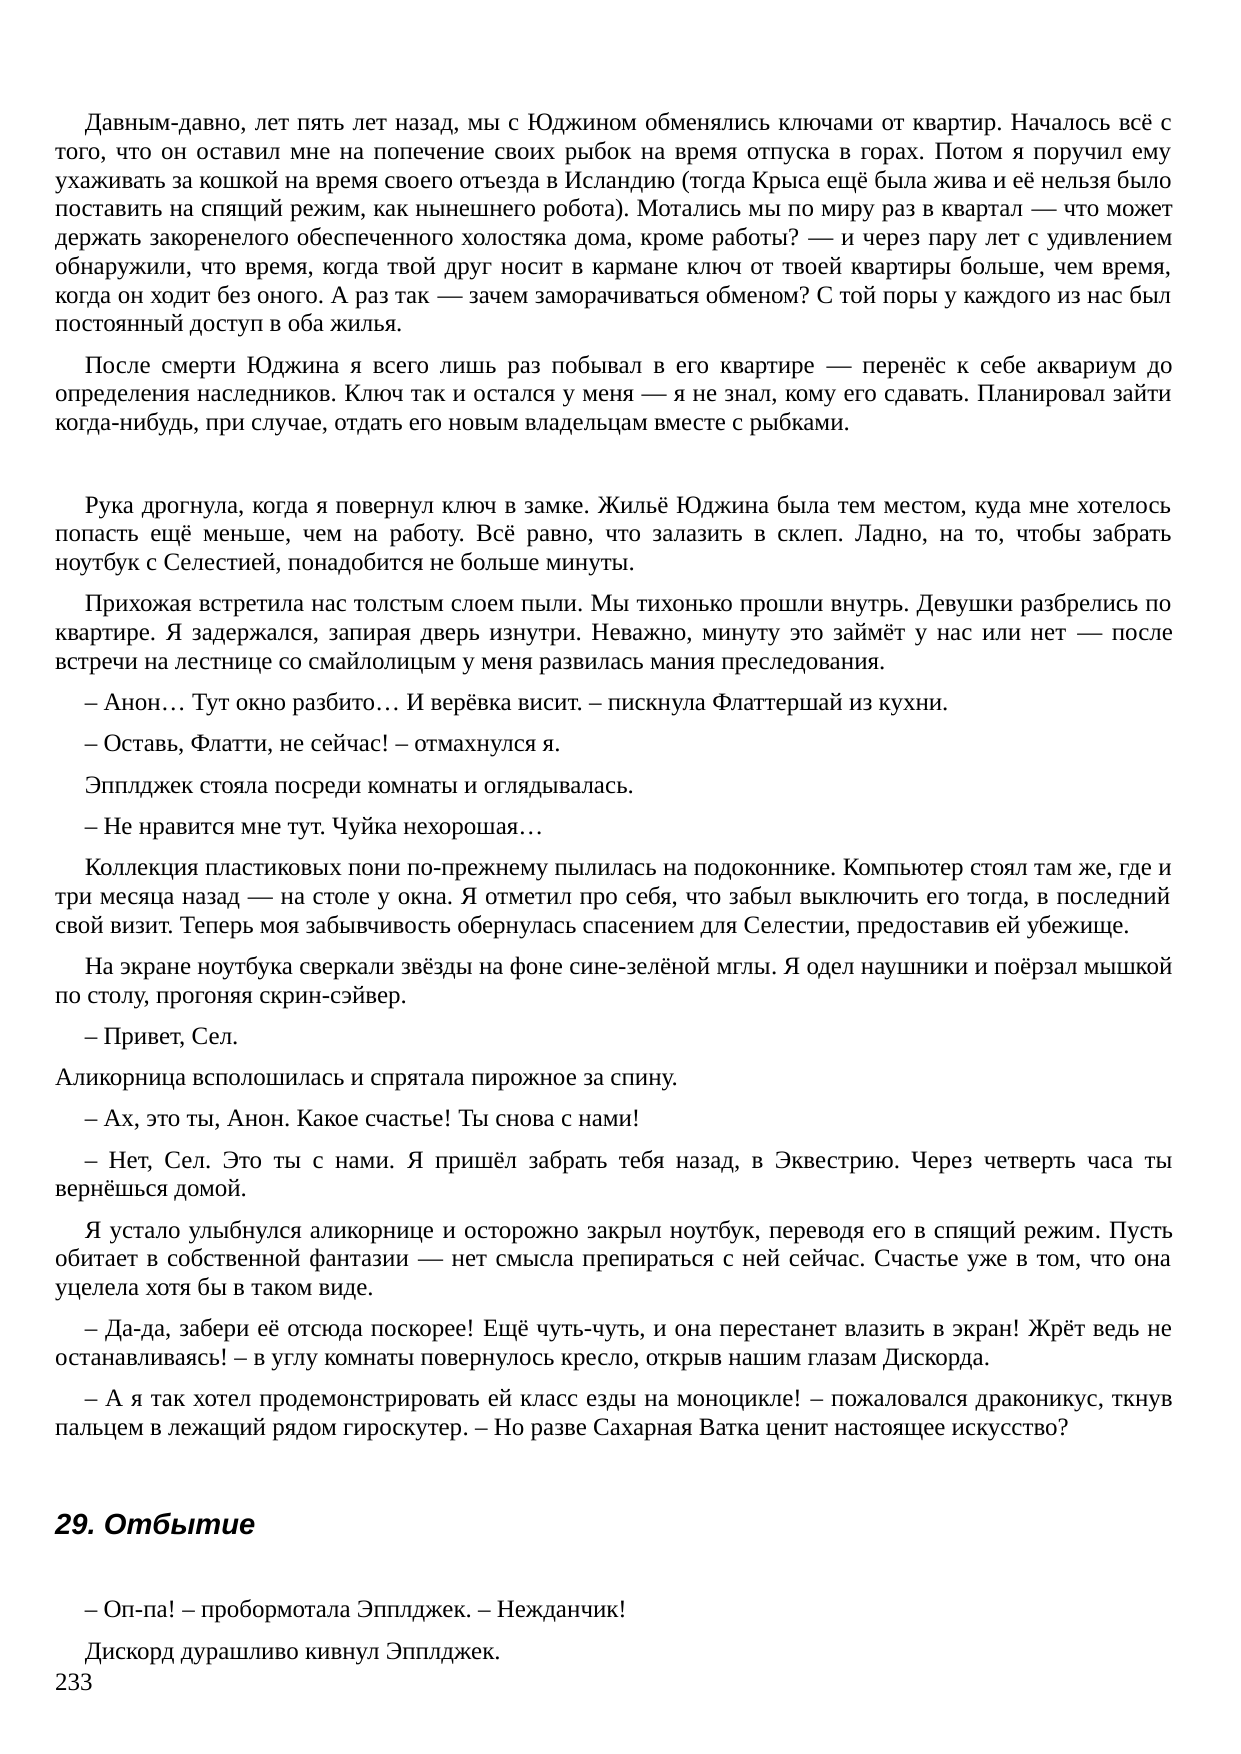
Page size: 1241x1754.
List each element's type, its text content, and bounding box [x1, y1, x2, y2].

text – Оп-па! – пробормотала Эпплджек. – Нежданчик! [55, 1594, 1173, 1623]
text Эпплджек стояла посреди комнаты и оглядывалась. [55, 770, 1173, 798]
subtitle 29. Отбытие [55, 1507, 1173, 1541]
text Дискорд дурашливо кивнул Эпплджек. [55, 1636, 1173, 1664]
text Рука дрогнула, когда я повернул ключ в замке. Жильё Юджина была тем местом, куда мне хотелось попасть ещё меньше, чем на работу. Всё равно, что залазить в склеп. Ладно, на то, чтобы забрать ноутбук с Селестией, понадобится не больше минуты. [55, 490, 1173, 576]
text – Нет, Сел. Это ты с нами. Я пришёл забрать тебя назад, в Эквестрию. Через четверть часа ты вернёшься домой. [55, 1145, 1173, 1202]
text Я устало улыбнулся аликорнице и осторожно закрыл ноутбук, переводя его в спящий режим. Пусть обитает в собственной фантазии — нет смысла препираться с ней сейчас. Счастье уже в том, что она уцелела хотя бы в таком виде. [55, 1215, 1173, 1301]
text – Привет, Сел. [55, 1021, 1173, 1050]
text – Анон… Тут окно разбито… И верёвка висит. – пискнула Флаттершай из кухни. [55, 687, 1173, 716]
text – Ах, это ты, Анон. Какое счастье! Ты снова с нами! [55, 1103, 1173, 1132]
text – Да-да, забери её отсюда поскорее! Ещё чуть-чуть, и она перестанет влазить в экран! Жрёт ведь не останавливаясь! – в углу комнаты повернулось кресло, открыв нашим глазам Дискорда. [55, 1313, 1173, 1371]
text Аликорница всполошилась и спрятала пирожное за спину. [55, 1062, 1173, 1091]
text Давным-давно, лет пять лет назад, мы с Юджином обменялись ключами от квартир. Началось всё с того, что он оставил мне на попечение своих рыбок на время отпуска в горах. Потом я поручил ему ухаживать за кошкой на время своего отъезда в Исландию (тогда Крыса ещё была жива и её нельзя было поставить на спящий режим, как нынешнего робота). Мотались мы по миру раз в квартал — что может держать закоренелого обеспеченного холостяка дома, кроме работы? — и через пару лет с удивлением обнаружили, что время, когда твой друг носит в кармане ключ от твоей квартиры больше, чем время, когда он ходит без оного. А раз так — зачем заморачиваться обменом? С той поры у каждого из нас был постоянный доступ в оба жилья. [55, 107, 1173, 337]
text – Оставь, Флатти, не сейчас! – отмахнулся я. [55, 728, 1173, 757]
text Коллекция пластиковых пони по-прежнему пылилась на подоконнике. Компьютер стоял там же, где и три месяца назад — на столе у окна. Я отметил про себя, что забыл выключить его тогда, в последний свой визит. Теперь моя забывчивость обернулась спасением для Селестии, предоставив ей убежище. [55, 852, 1173, 938]
text – Не нравится мне тут. Чуйка нехорошая… [55, 811, 1173, 840]
text После смерти Юджина я всего лишь раз побывал в его квартире — перенёс к себе аквариум до определения наследников. Ключ так и остался у меня — я не знал, кому его сдавать. Планировал зайти когда-нибудь, при случае, отдать его новым владельцам вместе с рыбками. [55, 350, 1173, 436]
text Прихожая встретила нас толстым слоем пыли. Мы тихонько прошли внутрь. Девушки разбрелись по квартире. Я задержался, запирая дверь изнутри. Неважно, минуту это займёт у нас или нет — после встречи на лестнице со смайлолицым у меня развилась мания преследования. [55, 588, 1173, 675]
text – А я так хотел продемонстрировать ей класс езды на моноцикле! – пожаловался драконикус, ткнув пальцем в лежащий рядом гироскутер. – Но разве Сахарная Ватка ценит настоящее искусство? [55, 1383, 1173, 1441]
text На экране ноутбука сверкали звёзды на фоне сине-зелёной мглы. Я одел наушники и поёрзал мышкой по столу, прогоняя скрин-сэйвер. [55, 951, 1173, 1008]
